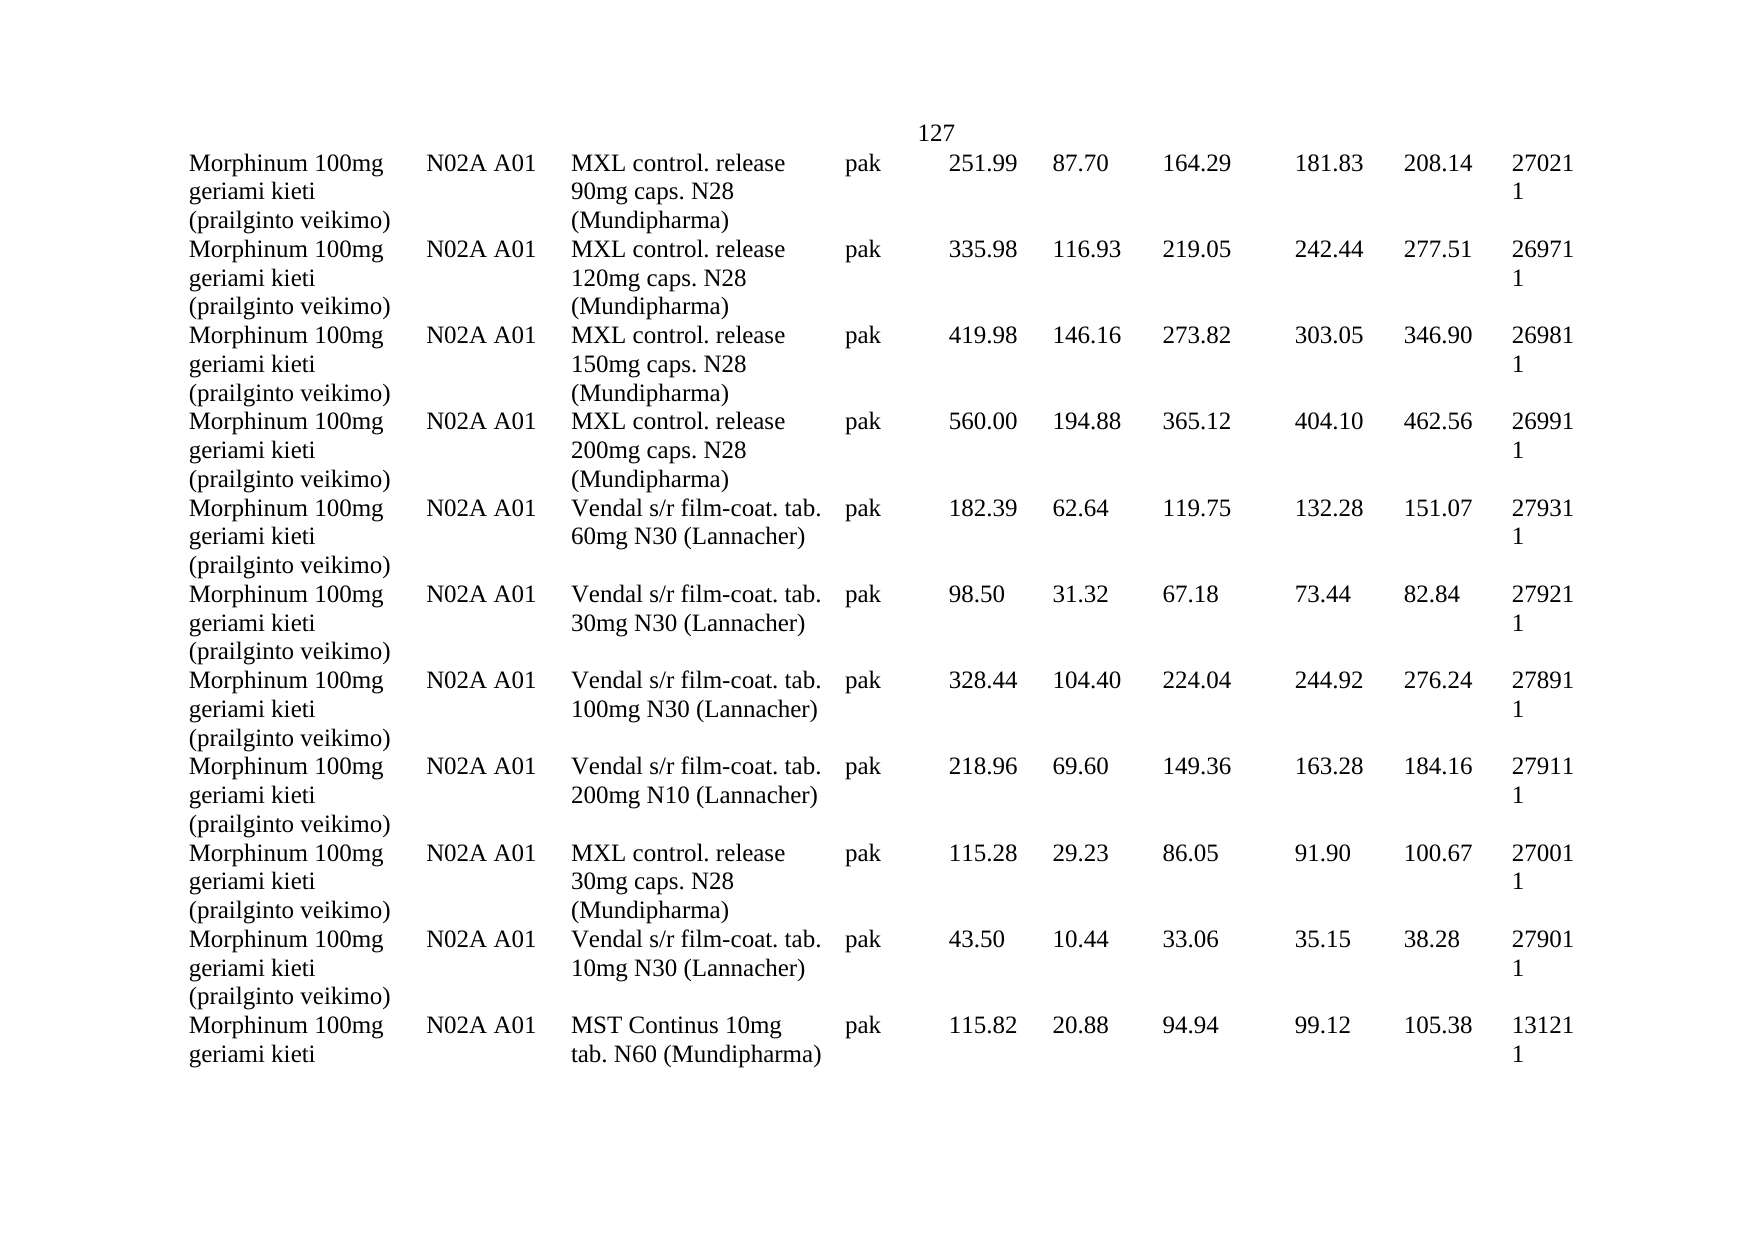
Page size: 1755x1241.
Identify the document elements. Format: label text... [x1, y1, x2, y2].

table_cell 279111 [1500, 751, 1589, 838]
table_cell N02A A01 [415, 493, 559, 579]
table_cell 35.15 [1283, 924, 1392, 1010]
table_cell Morphinum 100mg geriami kieti (prailginto veikimo) [177, 493, 415, 579]
table_cell 164.29 [1151, 148, 1283, 234]
table_cell Vendal s/r film-coat. tab. 100mg N30 (Lannacher) [560, 665, 833, 751]
table_cell pak [834, 838, 937, 924]
table_cell 419.98 [938, 320, 1041, 406]
table_cell 73.44 [1283, 579, 1392, 665]
table_cell 100.67 [1393, 838, 1500, 924]
table_cell Morphinum 100mg geriami kieti (prailginto veikimo) [177, 320, 415, 406]
table_cell 462.56 [1393, 406, 1500, 493]
table_cell 269711 [1500, 234, 1589, 320]
table_cell 270011 [1500, 838, 1589, 924]
table_cell [1589, 320, 1595, 406]
table_cell Morphinum 100mg geriami kieti (prailginto veikimo) [177, 406, 415, 493]
table_cell 244.92 [1283, 665, 1392, 751]
table_cell 87.70 [1041, 148, 1151, 234]
table_cell 560.00 [938, 406, 1041, 493]
table_cell N02A A01 [415, 838, 559, 924]
table_cell 29.23 [1041, 838, 1151, 924]
table_cell 115.28 [938, 838, 1041, 924]
table_cell MXL control. release 200mg caps. N28 (Mundipharma) [560, 406, 833, 493]
table_cell 182.39 [938, 493, 1041, 579]
table_cell pak [834, 924, 937, 1010]
table_cell [1589, 751, 1595, 838]
table_cell Vendal s/r film-coat. tab. 200mg N10 (Lannacher) [560, 751, 833, 838]
table_cell 251.99 [938, 148, 1041, 234]
table_cell 99.12 [1283, 1010, 1392, 1068]
table_cell 242.44 [1283, 234, 1392, 320]
table_cell N02A A01 [415, 148, 559, 234]
table_cell [1589, 493, 1595, 579]
table_cell 86.05 [1151, 838, 1283, 924]
table_cell 119.75 [1151, 493, 1283, 579]
table_cell 82.84 [1393, 579, 1500, 665]
table_cell pak [834, 579, 937, 665]
table_cell 67.18 [1151, 579, 1283, 665]
table_cell pak [834, 148, 937, 234]
table_cell 269911 [1500, 406, 1589, 493]
table_cell 194.88 [1041, 406, 1151, 493]
table_cell 62.64 [1041, 493, 1151, 579]
table_cell pak [834, 493, 937, 579]
table_cell 33.06 [1151, 924, 1283, 1010]
table_cell N02A A01 [415, 320, 559, 406]
table_cell [1589, 234, 1595, 320]
table_cell 43.50 [938, 924, 1041, 1010]
table_cell 208.14 [1393, 148, 1500, 234]
table_cell 116.93 [1041, 234, 1151, 320]
table_cell 131211 [1500, 1010, 1589, 1068]
table_cell 31.32 [1041, 579, 1151, 665]
table_cell N02A A01 [415, 665, 559, 751]
table_cell 279211 [1500, 579, 1589, 665]
table_cell MST Continus 10mg tab. N60 (Mundipharma) [560, 1010, 833, 1068]
table_cell Morphinum 100mg geriami kieti [177, 1010, 415, 1068]
table_cell 276.24 [1393, 665, 1500, 751]
table_cell 98.50 [938, 579, 1041, 665]
table_cell Morphinum 100mg geriami kieti (prailginto veikimo) [177, 838, 415, 924]
table_cell 149.36 [1151, 751, 1283, 838]
table_cell [1589, 1010, 1595, 1068]
table_cell 163.28 [1283, 751, 1392, 838]
table_cell Morphinum 100mg geriami kieti (prailginto veikimo) [177, 234, 415, 320]
table_cell Vendal s/r film-coat. tab. 60mg N30 (Lannacher) [560, 493, 833, 579]
table_cell 115.82 [938, 1010, 1041, 1068]
table_cell 303.05 [1283, 320, 1392, 406]
table_cell pak [834, 665, 937, 751]
table_cell Morphinum 100mg geriami kieti (prailginto veikimo) [177, 751, 415, 838]
table_cell [1589, 148, 1595, 234]
table_cell pak [834, 751, 937, 838]
table_cell Morphinum 100mg geriami kieti (prailginto veikimo) [177, 148, 415, 234]
table_cell Vendal s/r film-coat. tab. 10mg N30 (Lannacher) [560, 924, 833, 1010]
table_cell N02A A01 [415, 579, 559, 665]
table_cell 365.12 [1151, 406, 1283, 493]
table_cell 278911 [1500, 665, 1589, 751]
table_cell 279311 [1500, 493, 1589, 579]
table_cell MXL control. release 90mg caps. N28 (Mundipharma) [560, 148, 833, 234]
table_cell pak [834, 320, 937, 406]
table_cell 69.60 [1041, 751, 1151, 838]
table_cell 335.98 [938, 234, 1041, 320]
table_cell MXL control. release 150mg caps. N28 (Mundipharma) [560, 320, 833, 406]
table_cell 218.96 [938, 751, 1041, 838]
table_cell 277.51 [1393, 234, 1500, 320]
table_cell MXL control. release 30mg caps. N28 (Mundipharma) [560, 838, 833, 924]
table_cell 346.90 [1393, 320, 1500, 406]
table_cell 269811 [1500, 320, 1589, 406]
table_cell pak [834, 1010, 937, 1068]
table_cell N02A A01 [415, 751, 559, 838]
table_cell 328.44 [938, 665, 1041, 751]
table_cell 104.40 [1041, 665, 1151, 751]
table_cell 184.16 [1393, 751, 1500, 838]
table_cell 20.88 [1041, 1010, 1151, 1068]
table_cell 132.28 [1283, 493, 1392, 579]
table_cell N02A A01 [415, 924, 559, 1010]
table_cell 151.07 [1393, 493, 1500, 579]
table_cell MXL control. release 120mg caps. N28 (Mundipharma) [560, 234, 833, 320]
table_cell 279011 [1500, 924, 1589, 1010]
table_cell 270211 [1500, 148, 1589, 234]
table_cell 94.94 [1151, 1010, 1283, 1068]
table_cell Morphinum 100mg geriami kieti (prailginto veikimo) [177, 579, 415, 665]
table_cell [1589, 924, 1595, 1010]
table_cell 10.44 [1041, 924, 1151, 1010]
table_cell [1589, 579, 1595, 665]
table_cell 273.82 [1151, 320, 1283, 406]
table_cell 105.38 [1393, 1010, 1500, 1068]
table_cell N02A A01 [415, 406, 559, 493]
table_cell Morphinum 100mg geriami kieti (prailginto veikimo) [177, 924, 415, 1010]
table_cell Vendal s/r film-coat. tab. 30mg N30 (Lannacher) [560, 579, 833, 665]
table_cell pak [834, 406, 937, 493]
table_cell 404.10 [1283, 406, 1392, 493]
table_cell 219.05 [1151, 234, 1283, 320]
table_cell 91.90 [1283, 838, 1392, 924]
table_cell 38.28 [1393, 924, 1500, 1010]
table_cell [1589, 406, 1595, 493]
table_cell N02A A01 [415, 234, 559, 320]
table_cell N02A A01 [415, 1010, 559, 1068]
table_cell [1589, 665, 1595, 751]
table_cell Morphinum 100mg geriami kieti (prailginto veikimo) [177, 665, 415, 751]
table_cell 224.04 [1151, 665, 1283, 751]
table_cell 181.83 [1283, 148, 1392, 234]
table_cell pak [834, 234, 937, 320]
table_cell [1589, 838, 1595, 924]
table_cell 146.16 [1041, 320, 1151, 406]
